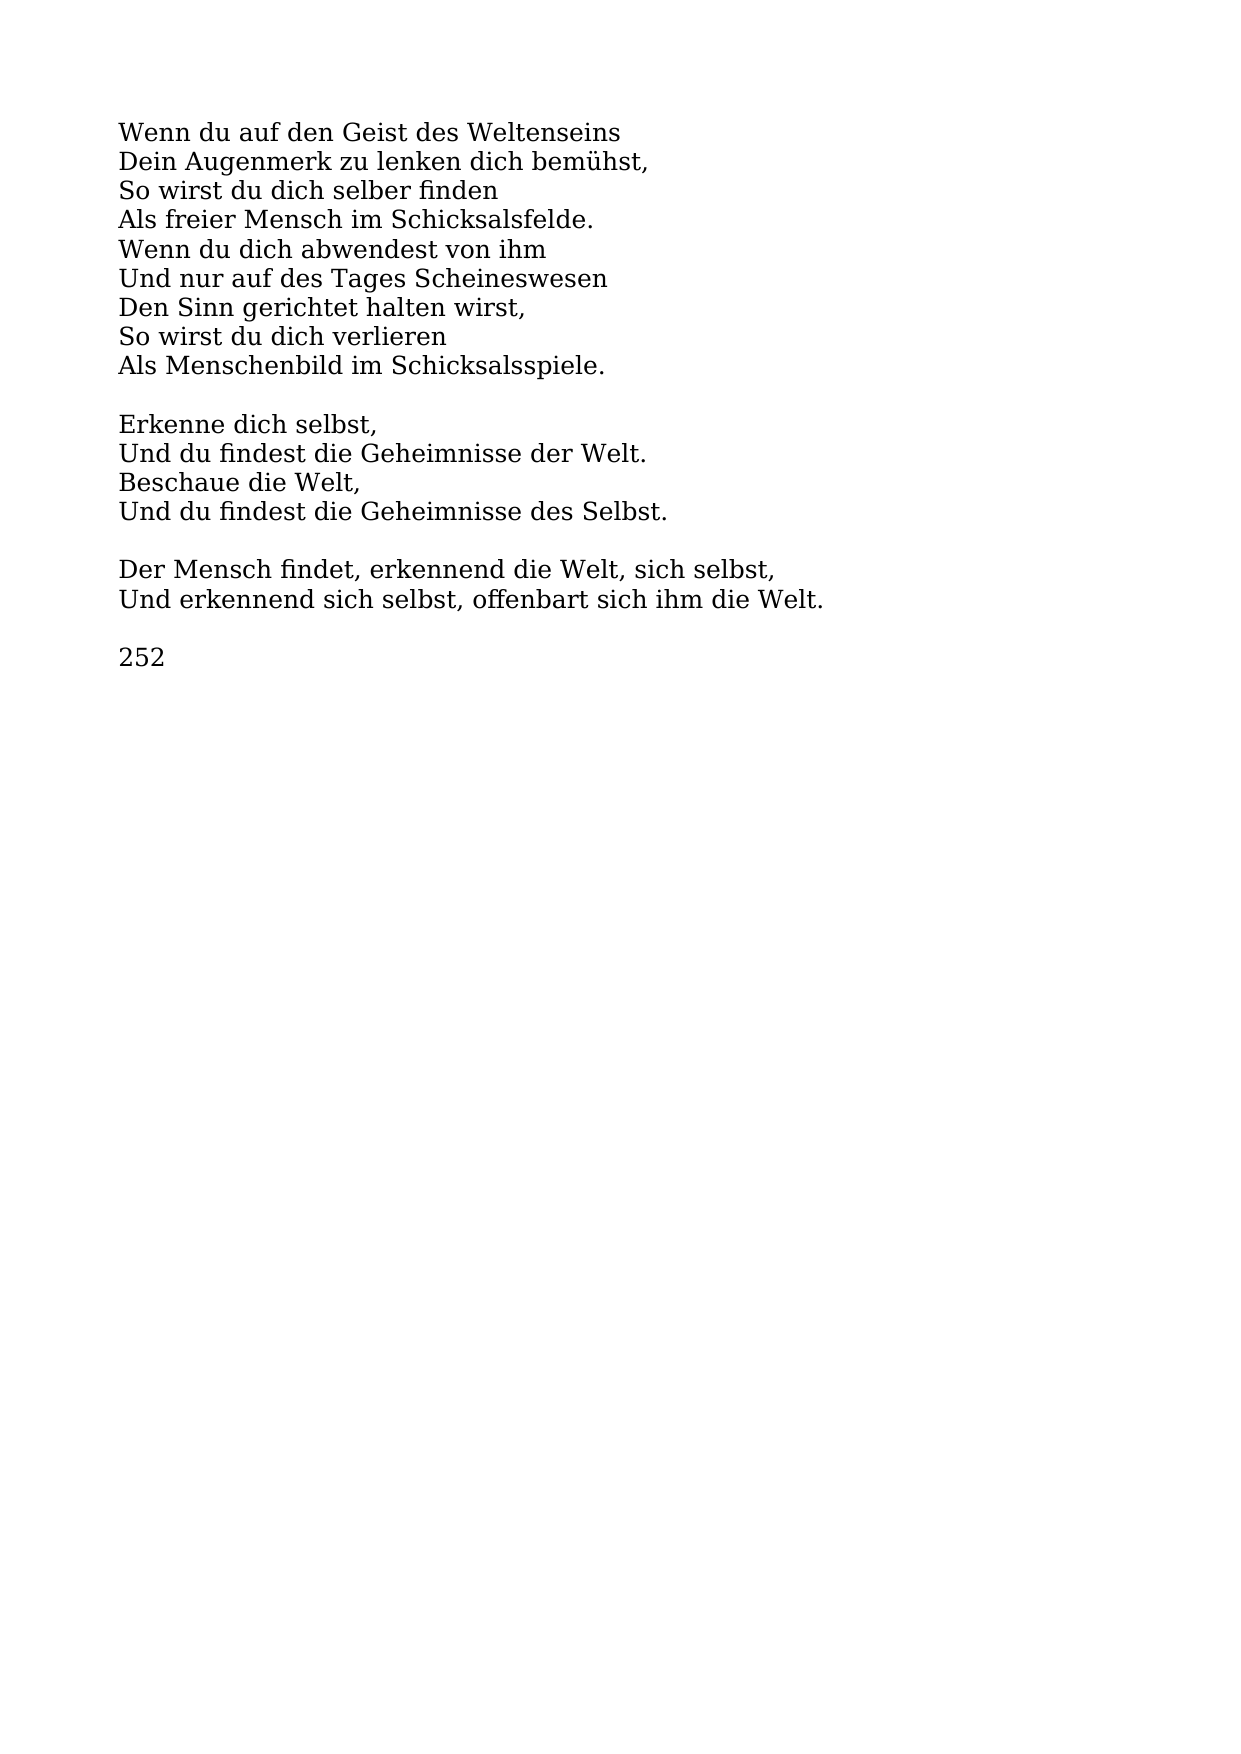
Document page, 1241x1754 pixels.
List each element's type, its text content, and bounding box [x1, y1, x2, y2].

text Erkenne dich selbst, [118, 410, 1122, 439]
text Als Menschenbild im Schicksalsspiele. [118, 351, 1122, 381]
text 252 [118, 643, 1122, 672]
text Und erkennend sich selbst, offenbart sich ihm die Welt. [118, 585, 1122, 614]
text Den Sinn gerichtet halten wirst, [118, 293, 1122, 322]
text So wirst du dich verlieren [118, 322, 1122, 351]
text Wenn du auf den Geist des Weltenseins [118, 118, 1122, 147]
text Und du findest die Geheimnisse der Welt. [118, 439, 1122, 468]
text Als freier Mensch im Schicksalsfelde. [118, 206, 1122, 235]
text Dein Augenmerk zu lenken dich bemühst, [118, 147, 1122, 176]
text Und nur auf des Tages Scheineswesen [118, 264, 1122, 293]
text So wirst du dich selber finden [118, 176, 1122, 206]
text Beschaue die Welt, [118, 468, 1122, 497]
text Der Mensch findet, erkennend die Welt, sich selbst, [118, 556, 1122, 585]
text Und du findest die Geheimnisse des Selbst. [118, 497, 1122, 526]
text Wenn du dich abwendest von ihm [118, 235, 1122, 264]
